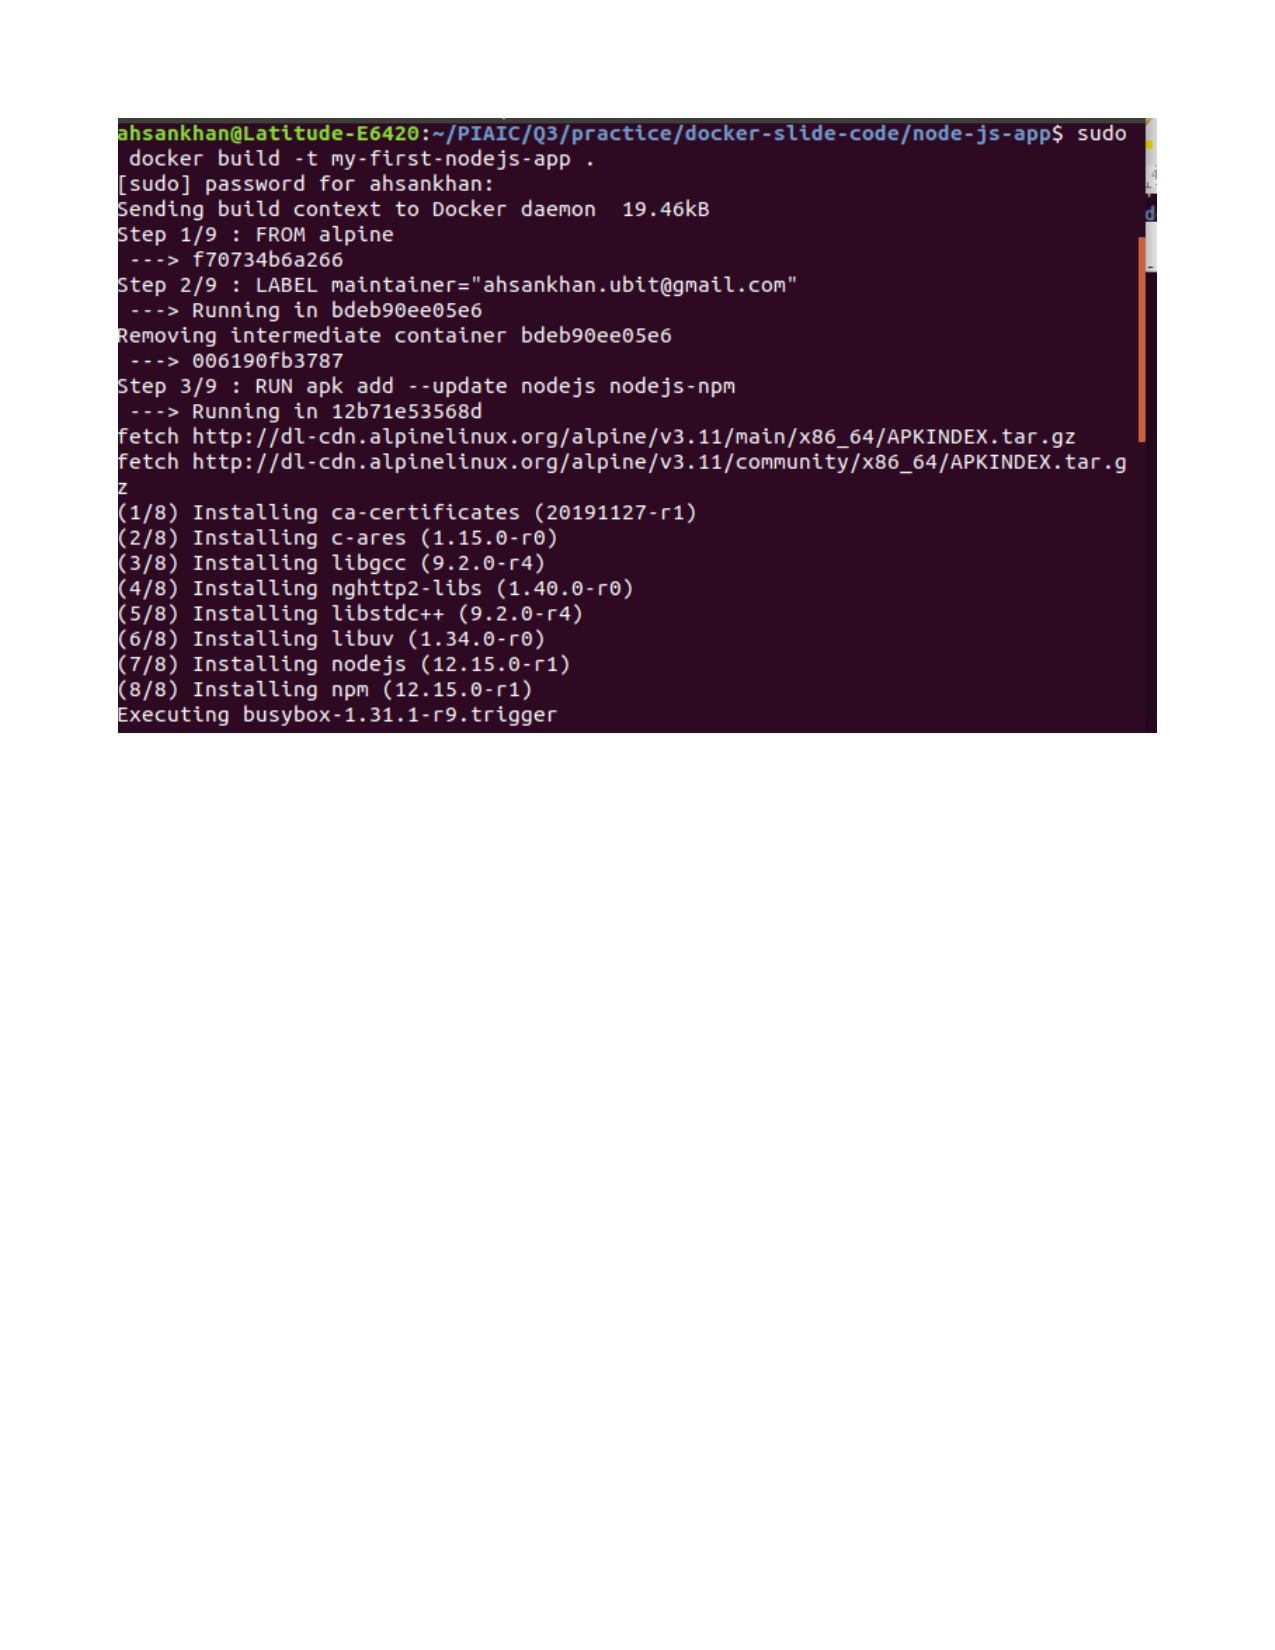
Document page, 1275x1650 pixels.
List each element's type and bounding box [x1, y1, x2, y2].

picture [118, 118, 1157, 733]
